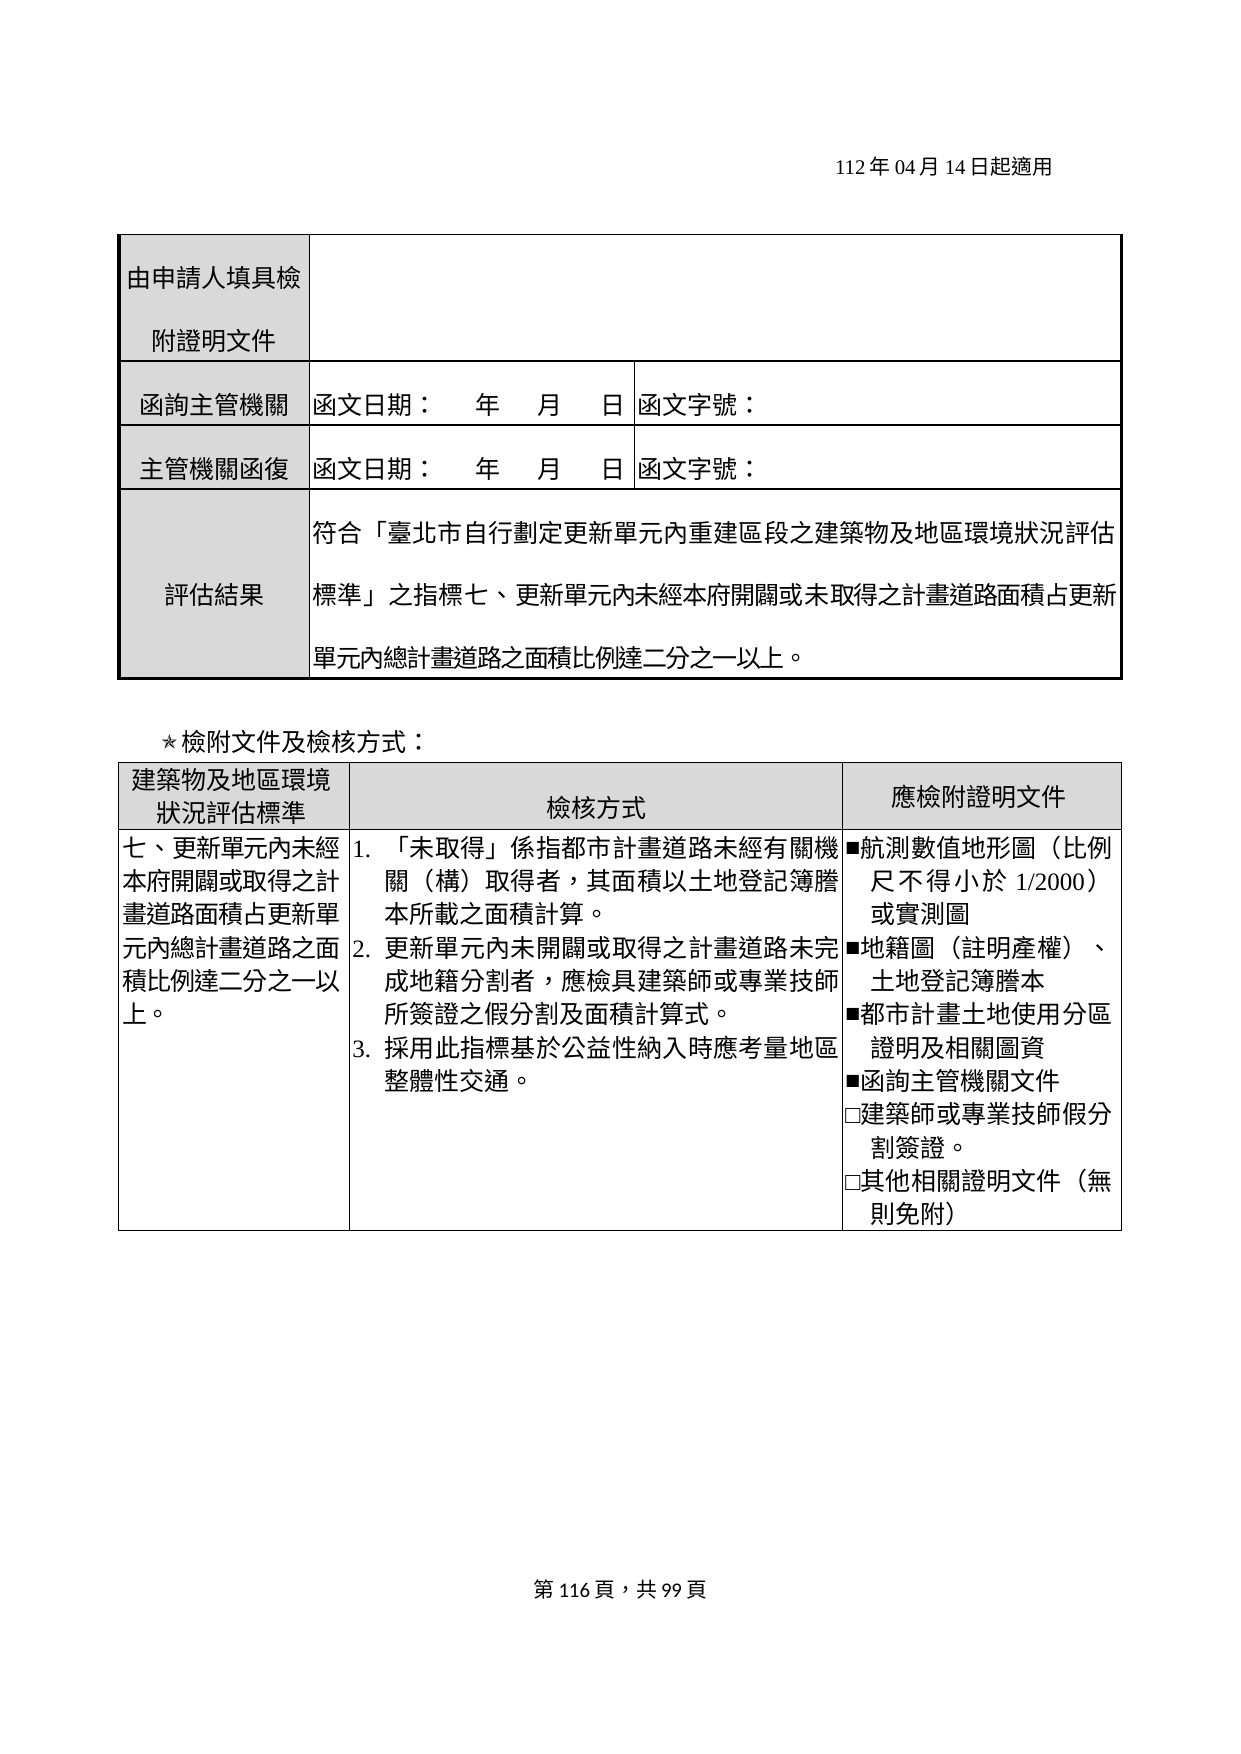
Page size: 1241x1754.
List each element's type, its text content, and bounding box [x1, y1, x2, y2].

table_cell 符合「臺北市自行劃定更新單元內重建區段之建築物及地區環境狀況評估標準」之指標七、更新單元內未經本府開闢或未取得之計畫道路面積占更新單元內總計畫道路之面積比例達二分之一以上。 [310, 490, 1120, 677]
table_cell 函詢主管機關 [121, 362, 309, 424]
table_header 應檢附證明文件 [843, 763, 1121, 829]
text 檢附文件及檢核方式： [158, 699, 1053, 762]
table_cell 主管機關函復 [121, 426, 309, 488]
table_cell 七、更新單元內未經本府開闢或取得之計畫道路面積占更新單元內總計畫道路之面積比例達二分之一以上。 [119, 830, 349, 1230]
table_header 檢核方式 [350, 763, 842, 829]
table_cell 評估結果 [121, 490, 309, 677]
table_cell 由申請人填具檢附證明文件 [121, 235, 309, 360]
table_cell 函文字號： [635, 426, 1120, 488]
table_cell 函文字號： [635, 362, 1120, 424]
table_cell [310, 235, 1120, 360]
table_cell 函文日期： 年 月 日 [310, 362, 634, 424]
table_cell ■航測數值地形圖（比例尺不得小於1/2000）或實測圖 ■地籍圖（註明產權）、土地登記簿謄本 ■都市計畫土地使用分區證明及相關圖資 ■函詢主管機關文件 □建築師或專業技師假分割簽證。 □其他相關證明文件（無則免附） [843, 830, 1121, 1230]
table_cell 「未取得」係指都市計畫道路未經有關機關（構）取得者，其面積以土地登記簿謄本所載之面積計算。 更新單元內未開闢或取得之計畫道路未完成地籍分割者，應檢具建築師或專業技師所簽證之假分割及面積計算式。 採用此指標基於公益性納入時應考量地區整體性交通。 [350, 830, 842, 1230]
table_cell 函文日期： 年 月 日 [310, 426, 634, 488]
table_header 建築物及地區環境狀況評估標準 [119, 763, 349, 829]
